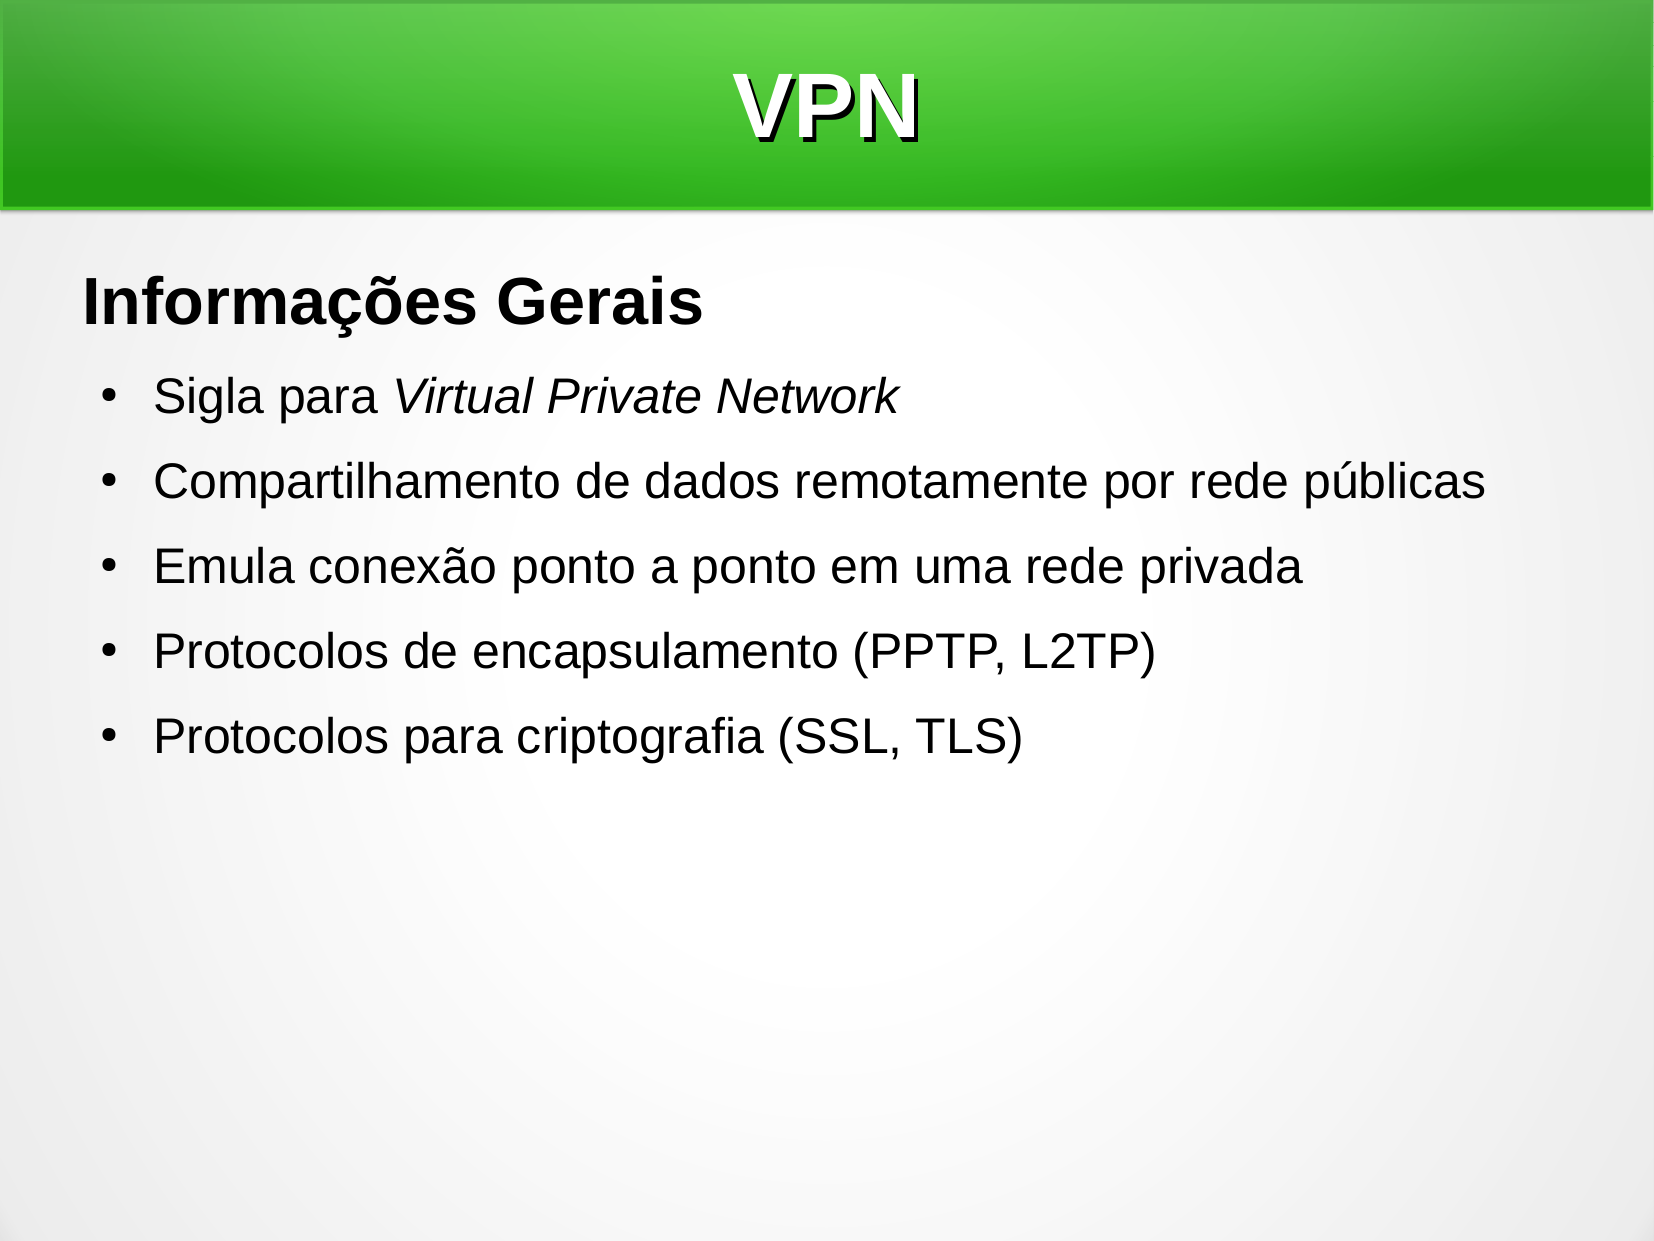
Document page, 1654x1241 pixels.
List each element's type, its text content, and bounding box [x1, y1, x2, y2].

list Informações Gerais Sigla para Virtual Private Network Compartilhamento de dados remotamente por rede públicas Emula conexão ponto a ponto em uma rede privada Protocolos de encapsulamento (PPTP, L2TP) Protocolos para criptografia (SSL, TLS) [82, 263, 1571, 1171]
title VPN [82, 35, 1571, 178]
